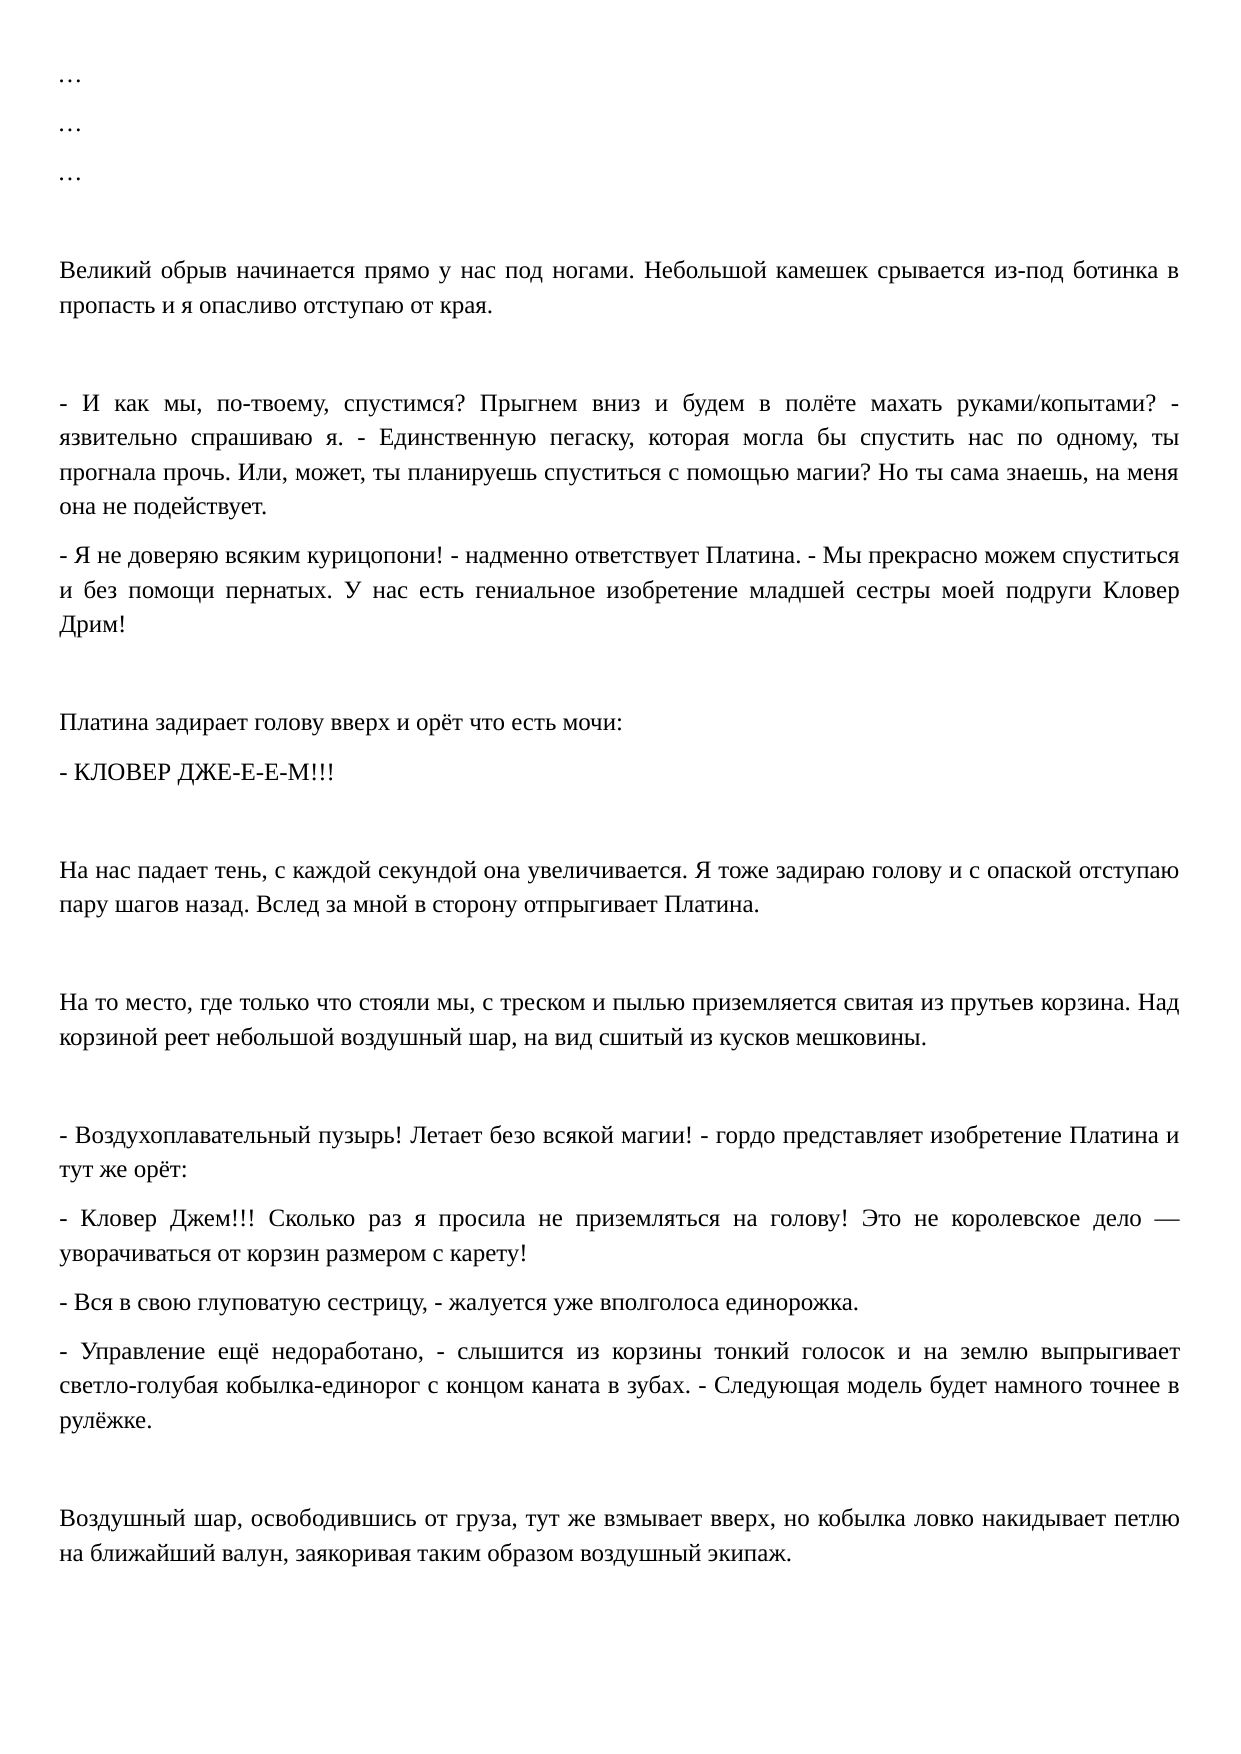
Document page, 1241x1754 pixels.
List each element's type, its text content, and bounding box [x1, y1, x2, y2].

text На то место, где только что стояли мы, с треском и пылью приземляется свитая из прутьев корзина. Над корзиной реет небольшой воздушный шар, на вид сшитый из кусков мешковины. [59, 987, 1181, 1051]
text - Кловер Джем!!! Сколько раз я просила не приземляться на голову! Это не королевское дело — уворачиваться от корзин размером с карету! [59, 1203, 1181, 1267]
text - Я не доверяю всяким курицопони! - надменно ответствует Платина. - Мы прекрасно можем спуститься и без помощи пернатых. У нас есть гениальное изобретение младшей сестры моей подруги Кловер Дрим! [59, 540, 1181, 638]
text - Вся в свою глуповатую сестрицу, - жалуется уже вполголоса единорожка. [59, 1287, 1181, 1316]
text Платина задирает голову вверх и орёт что есть мочи: [59, 707, 1181, 736]
text - Воздухоплавательный пузырь! Летает безо всякой магии! - гордо представляет изобретение Платина и тут же орёт: [59, 1120, 1181, 1183]
text … [59, 108, 1181, 137]
text Великий обрыв начинается прямо у нас под ногами. Небольшой камешек срывается из-под ботинка в пропасть и я опасливо отступаю от края. [59, 255, 1181, 318]
text … [59, 59, 1181, 88]
text - Управление ещё недоработано, - слышится из корзины тонкий голосок и на землю выпрыгивает светло-голубая кобылка-единорог с концом каната в зубах. - Следующая модель будет намного точнее в рулёжке. [59, 1336, 1181, 1434]
text На нас падает тень, с каждой секундой она увеличивается. Я тоже задираю голову и с опаской отступаю пару шагов назад. Вслед за мной в сторону отпрыгивает Платина. [59, 855, 1181, 918]
text … [59, 157, 1181, 186]
text Воздушный шар, освободившись от груза, тут же взмывает вверх, но кобылка ловко накидывает петлю на ближайший валун, заякоривая таким образом воздушный экипаж. [59, 1503, 1181, 1566]
text - И как мы, по-твоему, спустимся? Прыгнем вниз и будем в полёте махать руками/копытами? - язвительно спрашиваю я. - Единственную пегаску, которая могла бы спустить нас по одному, ты прогнала прочь. Или, может, ты планируешь спуститься с помощью магии? Но ты сама знаешь, на меня она не подействует. [59, 388, 1181, 520]
text - КЛОВЕР ДЖЕ-Е-Е-М!!! [59, 757, 1181, 785]
